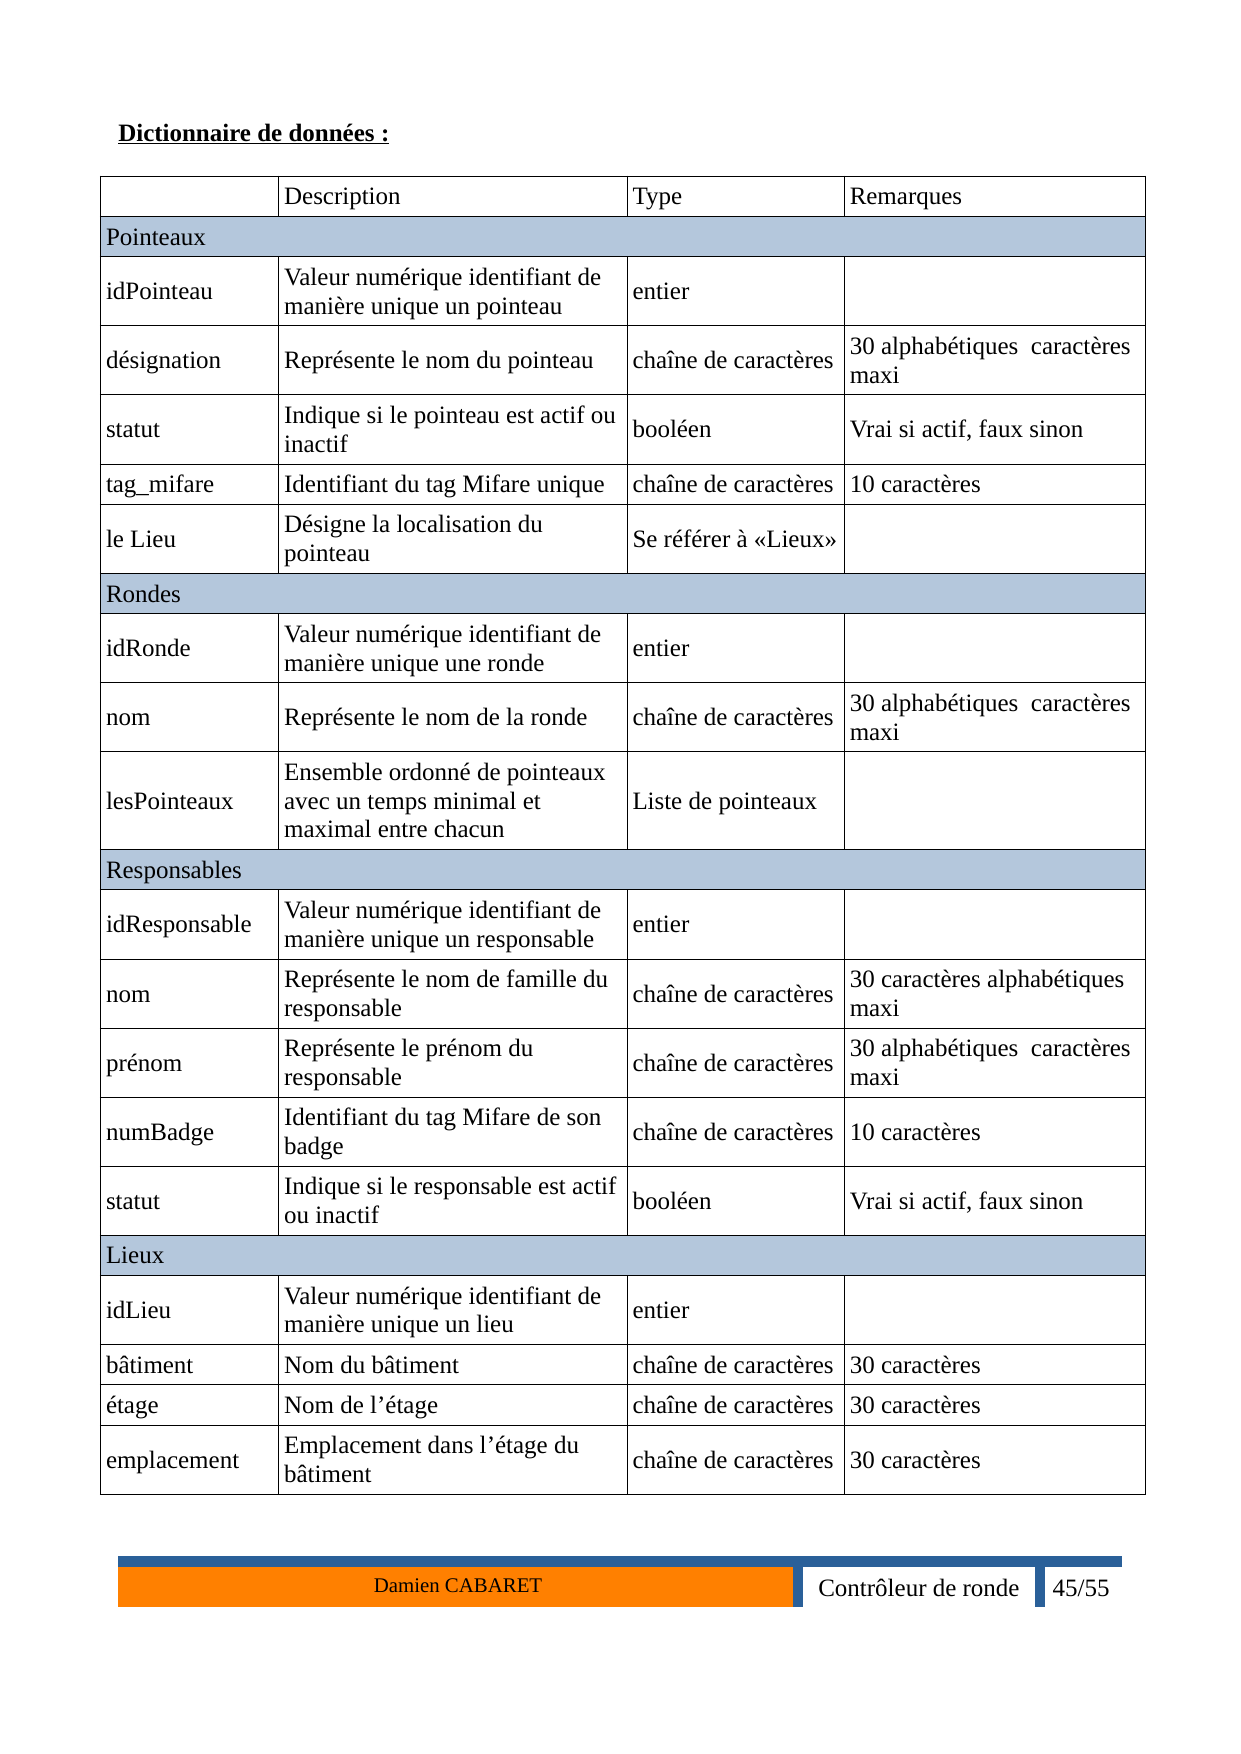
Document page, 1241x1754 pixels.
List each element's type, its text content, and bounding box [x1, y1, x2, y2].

table_cell idPointeau [101, 257, 278, 325]
table_cell Nom du bâtiment [279, 1345, 627, 1384]
table_cell tag_mifare [101, 465, 278, 504]
table_cell [845, 257, 1145, 325]
table_cell Identifiant du tag Mifare de son badge [279, 1098, 627, 1166]
table_cell Valeur numérique identifiant de manière unique une ronde [279, 614, 627, 682]
table_cell chaîne de caractères [628, 1029, 844, 1097]
table_cell numBadge [101, 1098, 278, 1166]
table_cell chaîne de caractères [628, 1426, 844, 1494]
table_cell Responsables [101, 850, 1145, 889]
table_cell Représente le nom de famille du responsable [279, 960, 627, 1027]
table_cell 30 alphabétiques caractères maxi [845, 326, 1145, 394]
table_cell Rondes [101, 574, 1145, 613]
table_cell Désigne la localisation du pointeau [279, 505, 627, 573]
table_cell statut [101, 1167, 278, 1235]
table_cell 10 caractères [845, 465, 1145, 504]
table_cell entier [628, 257, 844, 325]
table_cell Emplacement dans l’étage du bâtiment [279, 1426, 627, 1494]
table_cell désignation [101, 326, 278, 394]
table_cell 30 caractères [845, 1385, 1145, 1425]
table_cell Valeur numérique identifiant de manière unique un pointeau [279, 257, 627, 325]
table_cell idLieu [101, 1276, 278, 1344]
table_cell [845, 505, 1145, 573]
table_cell 30 caractères alphabétiques maxi [845, 960, 1145, 1027]
table_cell chaîne de caractères [628, 465, 844, 504]
table_cell 10 caractères [845, 1098, 1145, 1166]
table_cell Pointeaux [101, 217, 1145, 256]
table_cell Identifiant du tag Mifare unique [279, 465, 627, 504]
text Dictionnaire de données : [118, 118, 1122, 147]
table_cell 30 caractères [845, 1426, 1145, 1494]
table_cell Vrai si actif, faux sinon [845, 395, 1145, 463]
table_cell [845, 1276, 1145, 1344]
table_header Description [279, 177, 627, 216]
table_cell Se référer à «Lieux» [628, 505, 844, 573]
table_cell prénom [101, 1029, 278, 1097]
table_cell Indique si le pointeau est actif ou inactif [279, 395, 627, 463]
table_cell 30 alphabétiques caractères maxi [845, 683, 1145, 751]
table_cell entier [628, 890, 844, 958]
table_cell étage [101, 1385, 278, 1425]
table_cell idRonde [101, 614, 278, 682]
table_cell Représente le nom de la ronde [279, 683, 627, 751]
table_cell [845, 752, 1145, 849]
table_cell Ensemble ordonné de pointeaux avec un temps minimal et maximal entre chacun [279, 752, 627, 849]
table_cell nom [101, 960, 278, 1027]
table_cell Indique si le responsable est actif ou inactif [279, 1167, 627, 1235]
table_header Type [628, 177, 844, 216]
table_cell Lieux [101, 1236, 1145, 1275]
table_cell chaîne de caractères [628, 683, 844, 751]
table_cell idResponsable [101, 890, 278, 958]
table_cell [845, 890, 1145, 958]
table_cell lesPointeaux [101, 752, 278, 849]
table_cell 30 caractères [845, 1345, 1145, 1384]
table_cell 30 alphabétiques caractères maxi [845, 1029, 1145, 1097]
table_cell emplacement [101, 1426, 278, 1494]
table_header [101, 177, 278, 216]
table_cell Valeur numérique identifiant de manière unique un responsable [279, 890, 627, 958]
table_cell entier [628, 1276, 844, 1344]
table_cell booléen [628, 1167, 844, 1235]
table_cell chaîne de caractères [628, 1385, 844, 1425]
table_cell booléen [628, 395, 844, 463]
table_cell nom [101, 683, 278, 751]
table_cell chaîne de caractères [628, 1098, 844, 1166]
table_cell le Lieu [101, 505, 278, 573]
table_cell entier [628, 614, 844, 682]
table_header Remarques [845, 177, 1145, 216]
table_cell Nom de l’étage [279, 1385, 627, 1425]
table_cell Liste de pointeaux [628, 752, 844, 849]
table_cell Représente le prénom du responsable [279, 1029, 627, 1097]
table_cell Représente le nom du pointeau [279, 326, 627, 394]
table_cell Vrai si actif, faux sinon [845, 1167, 1145, 1235]
table_cell chaîne de caractères [628, 1345, 844, 1384]
table_cell bâtiment [101, 1345, 278, 1384]
table_cell chaîne de caractères [628, 960, 844, 1027]
table_cell [845, 614, 1145, 682]
table_cell Valeur numérique identifiant de manière unique un lieu [279, 1276, 627, 1344]
table_cell statut [101, 395, 278, 463]
table_cell chaîne de caractères [628, 326, 844, 394]
